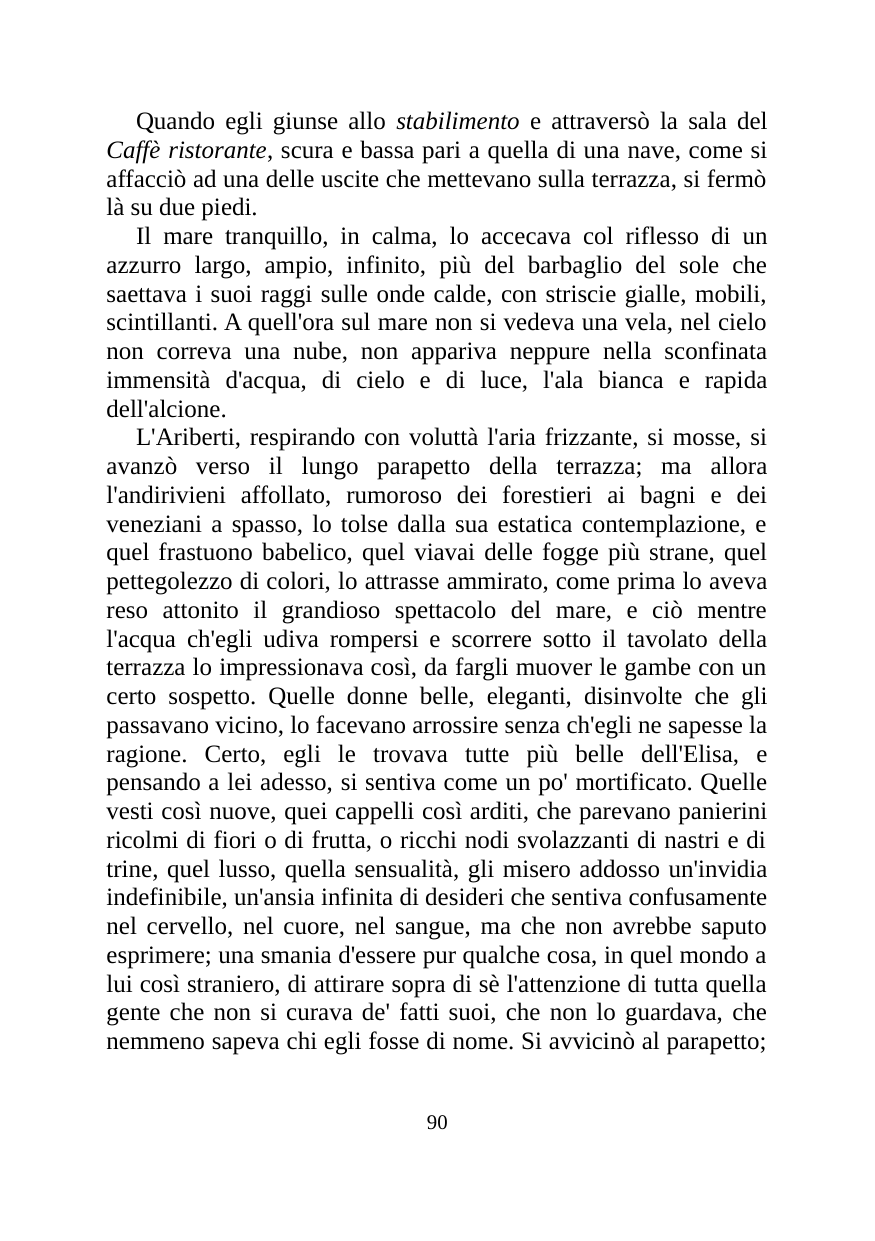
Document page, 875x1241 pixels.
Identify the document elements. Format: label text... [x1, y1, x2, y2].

text Il mare tranquillo, in calma, lo accecava col riflesso di un azzurro largo, ampio, infinito, più del barbaglio del sole che saettava i suoi raggi sulle onde calde, con striscie gialle, mobili, scintillanti. A quell'ora sul mare non si vedeva una vela, nel cielo non correva una nube, non appariva neppure nella sconfinata immensità d'acqua, di cielo e di luce, l'ala bianca e rapida dell'alcione. [106, 221, 768, 422]
text L'Ariberti, respirando con voluttà l'aria frizzante, si mosse, si avanzò verso il lungo parapetto della terrazza; ma allora l'andirivieni affollato, rumoroso dei forestieri ai bagni e dei veneziani a spasso, lo tolse dalla sua estatica contemplazione, e quel frastuono babelico, quel viavai delle fogge più strane, quel pettegolezzo di colori, lo attrasse ammirato, come prima lo aveva reso attonito il grandioso spettacolo del mare, e ciò mentre l'acqua ch'egli udiva rompersi e scorrere sotto il tavolato della terrazza lo impressionava così, da fargli muover le gambe con un certo sospetto. Quelle donne belle, eleganti, disinvolte che gli passavano vicino, lo facevano arrossire senza ch'egli ne sapesse la ragione. Certo, egli le trovava tutte più belle dell'Elisa, e pensando a lei adesso, si sentiva come un po' mortificato. Quelle vesti così nuove, quei cappelli così arditi, che parevano panierini ricolmi di fiori o di frutta, o ricchi nodi svolazzanti di nastri e di trine, quel lusso, quella sensualità, gli misero addosso un'invidia indefinibile, un'ansia infinita di desideri che sentiva confusamente nel cervello, nel cuore, nel sangue, ma che non avrebbe saputo esprimere; una smania d'essere pur qualche cosa, in quel mondo a lui così straniero, di attirare sopra di sè l'attenzione di tutta quella gente che non si curava de' fatti suoi, che non lo guardava, che nemmeno sapeva chi egli fosse di nome. Si avvicinò al parapetto; [106, 422, 768, 1055]
text Quando egli giunse allo stabilimento e attraversò la sala del Caffè ristorante, scura e bassa pari a quella di una nave, come si affacciò ad una delle uscite che mettevano sulla terrazza, si fermò là su due piedi. [106, 106, 768, 221]
